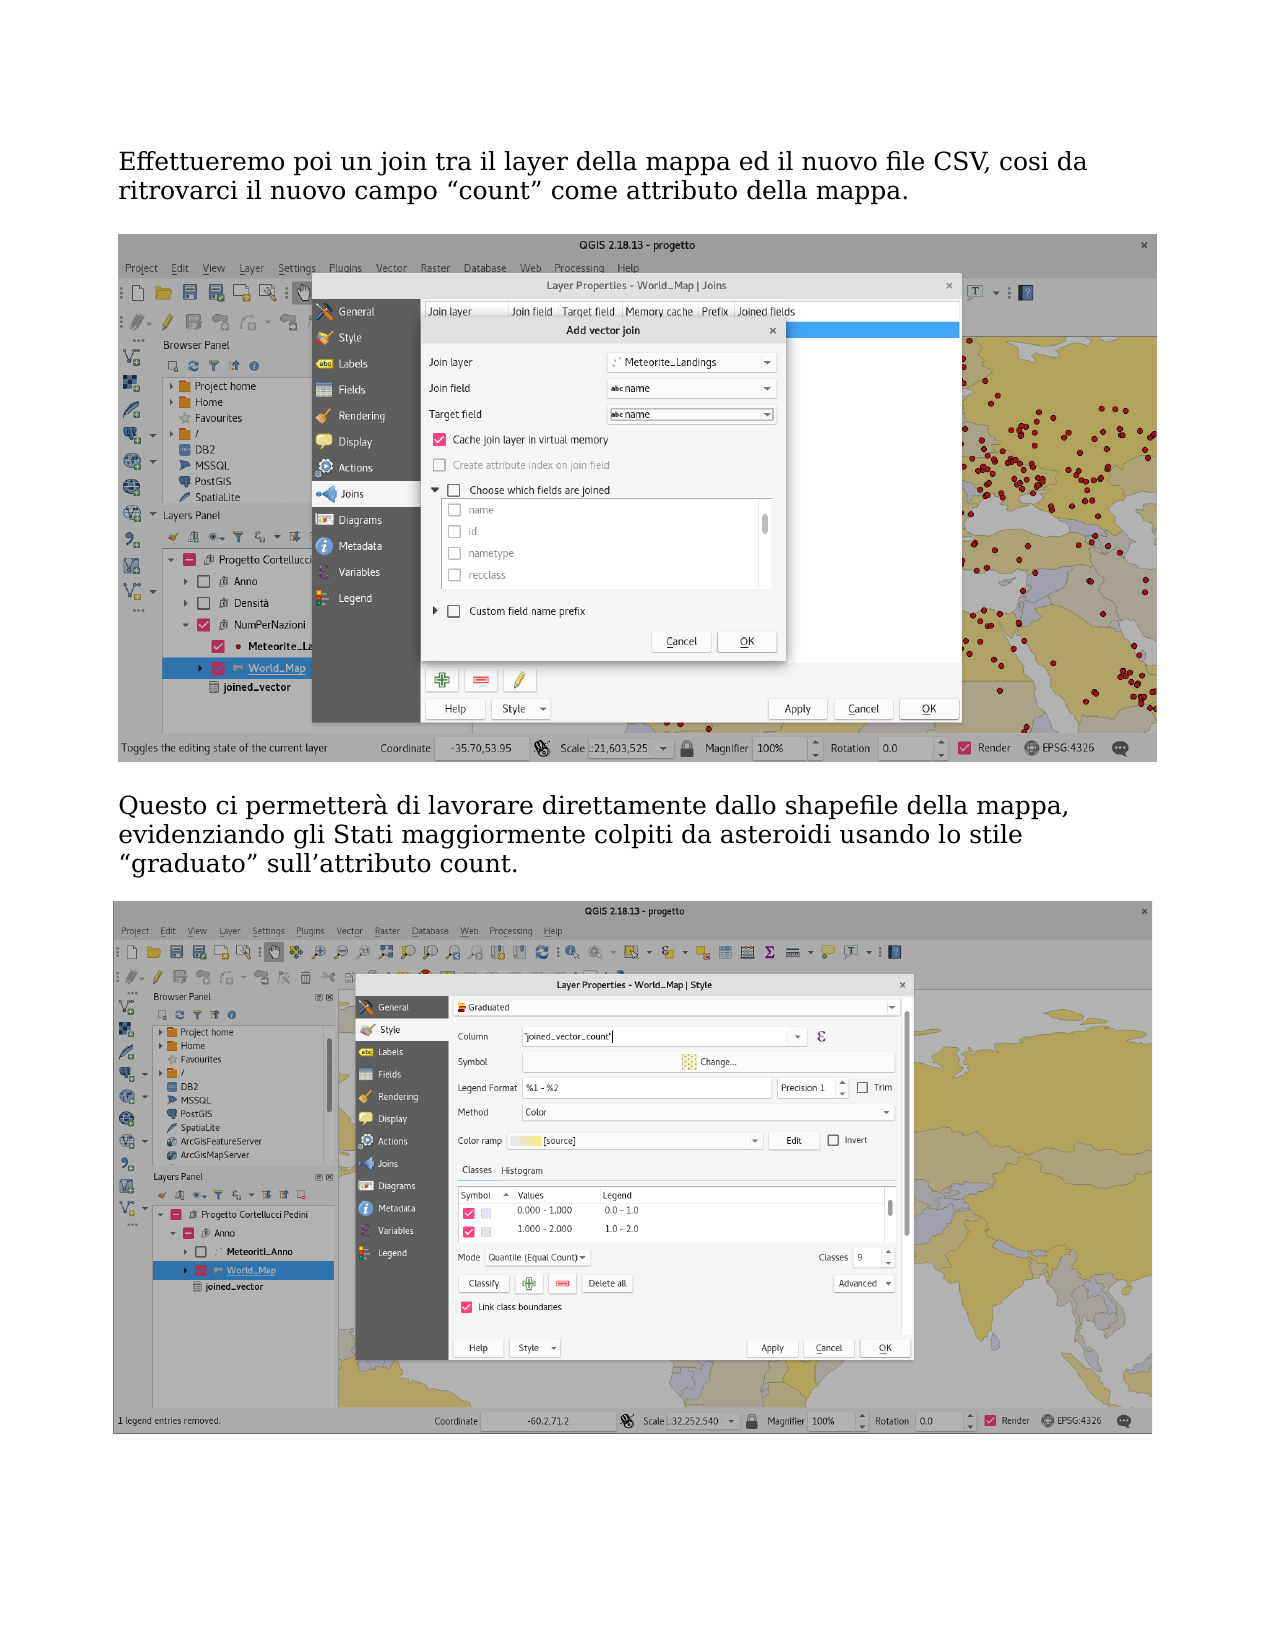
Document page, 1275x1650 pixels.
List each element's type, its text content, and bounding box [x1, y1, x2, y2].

picture [118, 234, 1157, 762]
text Questo ci permetterà di lavorare direttamente dallo shapefile della mappa, evidenziando gli Stati maggiormente colpiti da asteroidi usando lo stile “graduato” sull’attributo count. [118, 791, 1157, 879]
text Effettueremo poi un join tra il layer della mappa ed il nuovo file CSV, cosi da ritrovarci il nuovo campo “count” come attributo della mappa. [118, 147, 1157, 206]
picture [113, 901, 1153, 1434]
